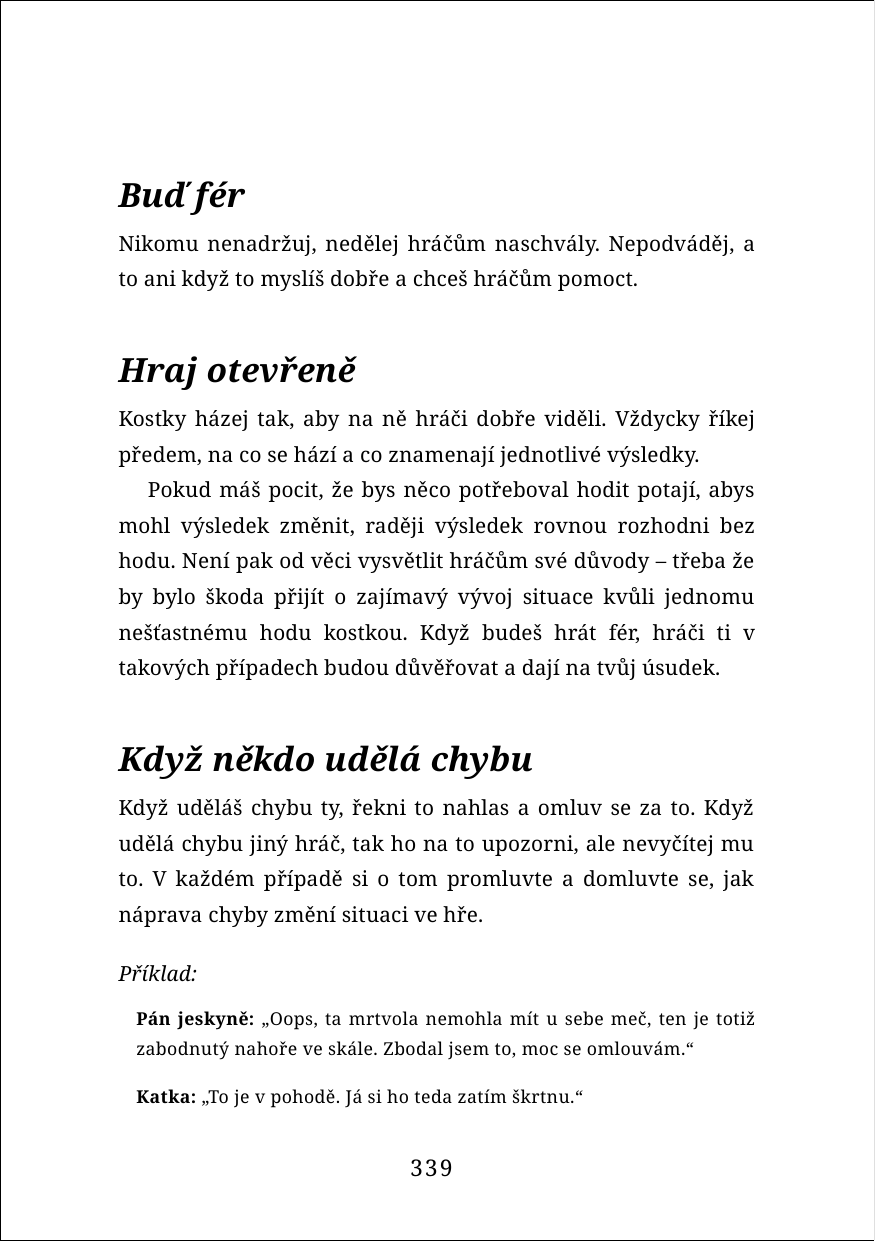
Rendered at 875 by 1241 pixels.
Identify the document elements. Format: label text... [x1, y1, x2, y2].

subtitle Když někdo udělá chybu [118, 736, 756, 781]
text Když uděláš chybu ty, řekni to nahlas a omluv se za to. Když udělá chybu jiný hráč, tak ho na to upozorni, ale nevyčítej mu to. V každém případě si o tom promluvte a domluvte se, jak náprava chyby změní situaci ve hře. [118, 793, 756, 928]
text Pán jeskyně: „Oops, ta mrtvola nemohla mít u sebe meč, ten je totiž zabodnutý nahoře ve skále. Zbodal jsem to, moc se omlouvám.“ [136, 1006, 756, 1061]
subtitle Buď fér [118, 172, 756, 217]
subtitle Hraj otevřeně [118, 347, 756, 393]
text Katka: „To je v pohodě. Já si ho teda zatím škrtnu.“ [136, 1084, 756, 1108]
text Příklad: [118, 959, 756, 987]
text Nikomu nenadržuj, nedělej hráčům naschvály. Nepodváděj, a to ani když to myslíš dobře a chceš hráčům pomoct. [118, 229, 756, 293]
text Kostky házej tak, aby na ně hráči dobře viděli. Vždycky říkej předem, na co se hází a co znamenají jednotlivé výsledky. Pokud máš pocit, že bys něco potřeboval hodit potají, abys mohl výsledek změnit, raději výsledek rovnou rozhodni bez hodu. Není pak od věci vysvětlit hráčům své důvody – třeba že by bylo škoda přijít o zajímavý vývoj situace kvůli jednomu nešťastnému hodu kostkou. Když budeš hrát fér, hráči ti v takových případech budou důvěřovat a dají na tvůj úsudek. [118, 404, 756, 682]
